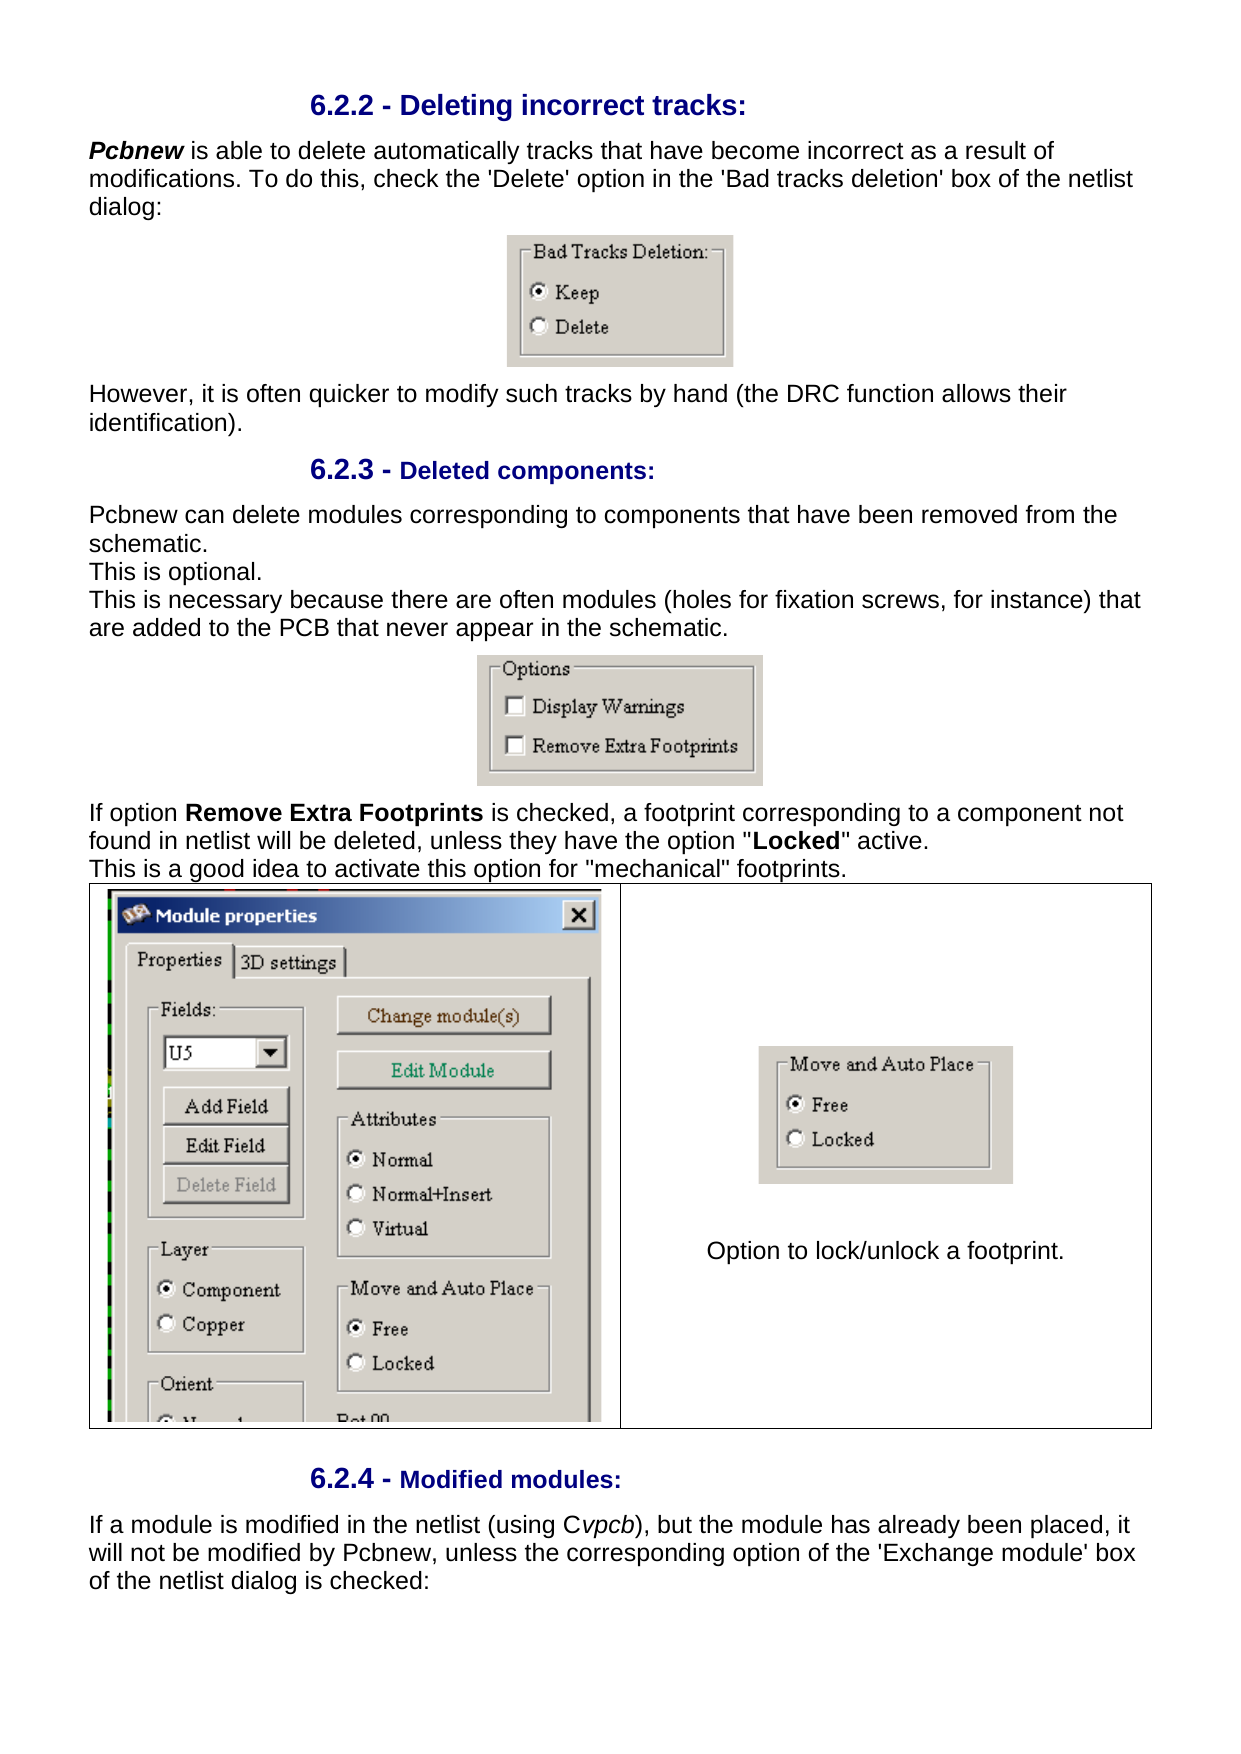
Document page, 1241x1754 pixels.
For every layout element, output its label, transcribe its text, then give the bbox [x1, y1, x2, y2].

text This is necessary because there are often modules (holes for fixation screws, for instance) that are added to the PCB that never appear in the schematic. [88, 586, 1152, 642]
picture [477, 655, 763, 786]
picture [758, 1046, 1014, 1184]
picture [107, 889, 602, 1422]
subtitle Modified modules: [236, 1462, 1152, 1495]
text If option Remove Extra Footprints is checked, a footprint corresponding to a component not found in netlist will be deleted, unless they have the option "Locked" active. [88, 799, 1152, 855]
text If a module is modified in the netlist (using Cvpcb), but the module has already been placed, it will not be modified by Pcbnew, unless the corresponding option of the 'Exchange module' box of the netlist dialog is checked: [88, 1511, 1152, 1595]
table_header Option to lock/unlock a footprint. [621, 884, 1151, 1428]
text This is a good idea to activate this option for "mechanical" footprints. [88, 855, 1152, 883]
text However, it is often quicker to modify such tracks by hand (the DRC function allows their identification). [88, 380, 1152, 436]
text This is optional. [88, 557, 1152, 586]
subtitle Deleted components: [236, 453, 1152, 485]
text Pcbnew can delete modules corresponding to components that have been removed from the schematic. [88, 501, 1152, 557]
subtitle Deleting incorrect tracks: [236, 88, 1152, 121]
picture [506, 235, 734, 367]
table_header [90, 884, 620, 1428]
text Pcbnew is able to delete automatically tracks that have become incorrect as a result of modifications. To do this, check the 'Delete' option in the 'Bad tracks deletion' box of the netlist dialog: [88, 137, 1152, 221]
